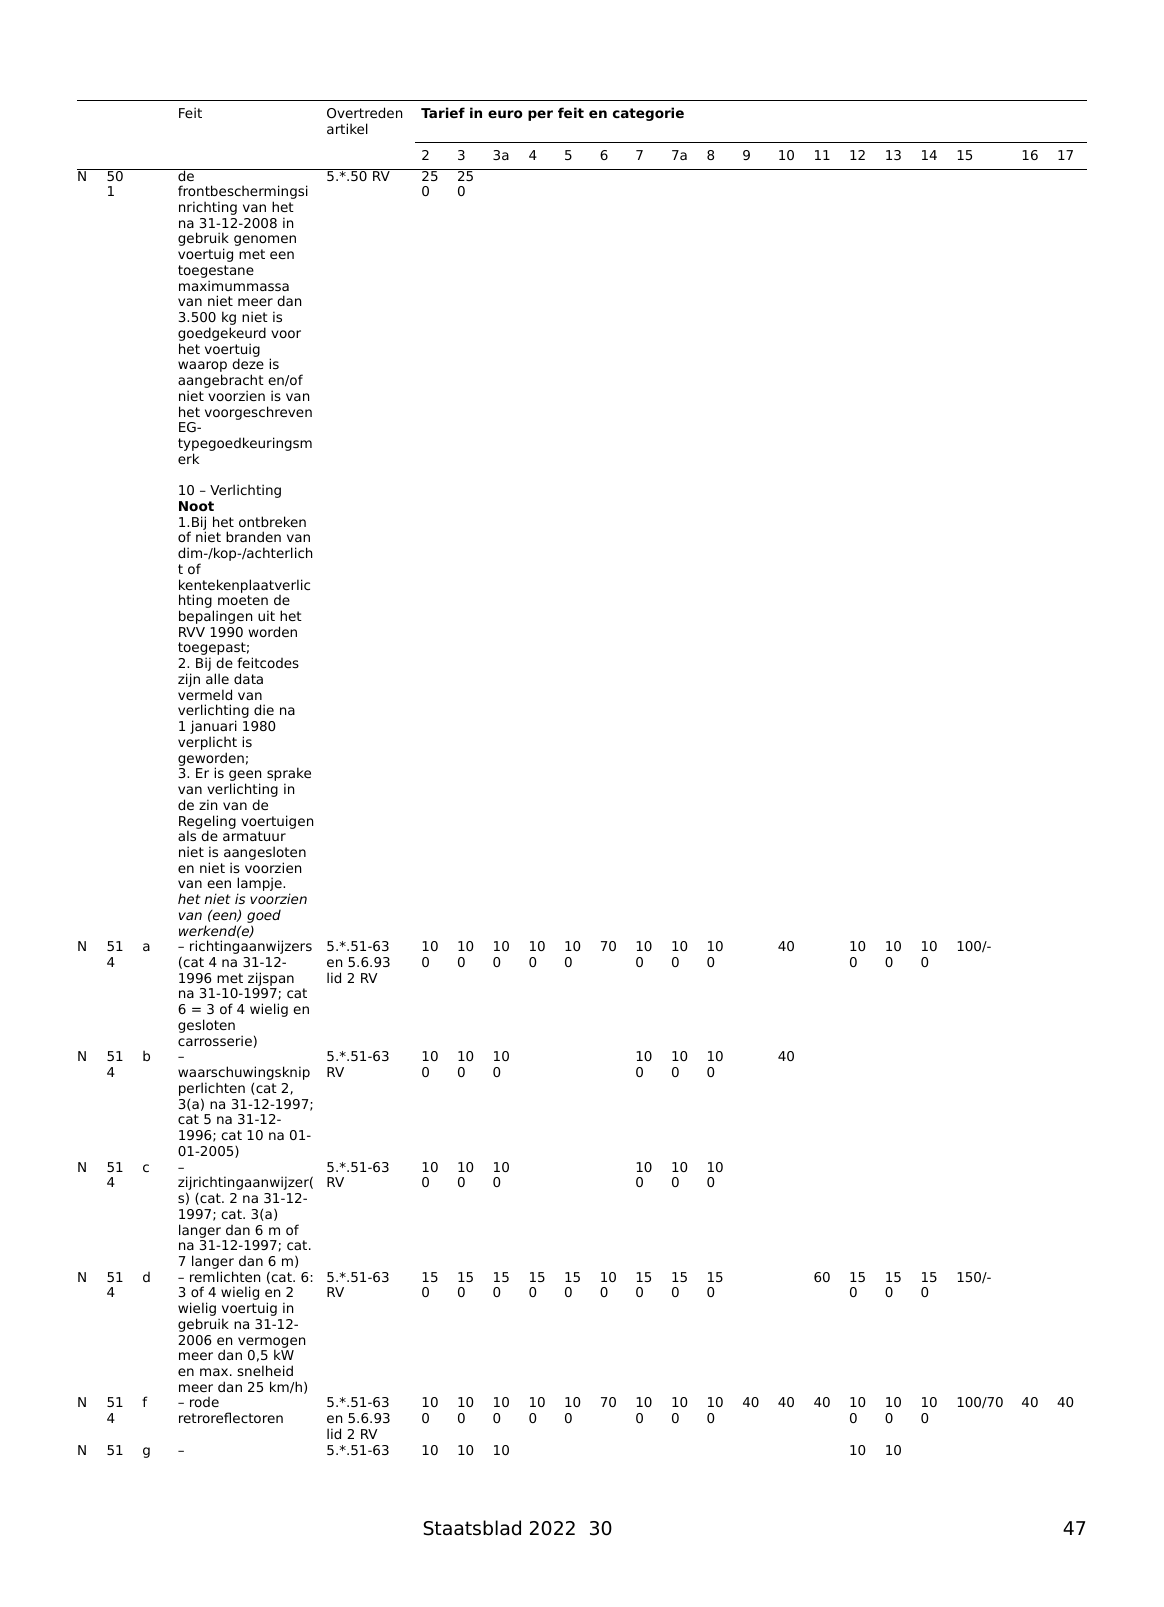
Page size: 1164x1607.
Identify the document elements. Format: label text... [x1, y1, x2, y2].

table_cell b [136, 1049, 172, 1159]
table_cell 40 [1015, 1395, 1051, 1442]
table_cell [950, 467, 1015, 483]
table_cell 10 [415, 1443, 451, 1458]
table_cell [665, 170, 701, 467]
table_cell – remlichten (cat. 6: 3 of 4 wielig en 2 wielig voertuig in gebruik na 31-12-2006 en vermogen meer dan 0,5 kW en max. snelheid meer dan 25 km/h) [172, 1270, 320, 1395]
table_cell – richtingaanwijzers (cat 4 na 31-12-1996 met zijspan na 31-10-1997; cat 6 = 3 of 4 wielig en gesloten carrosserie) [172, 939, 320, 1049]
table_cell 7 [629, 143, 665, 168]
table_cell [1051, 483, 1087, 499]
table_cell 6 [594, 143, 629, 168]
table_cell [558, 1443, 593, 1458]
table_cell [629, 467, 665, 483]
table_cell [843, 467, 879, 483]
table_cell [736, 170, 772, 467]
table_header [136, 101, 172, 142]
table_cell [808, 892, 843, 939]
table_cell 5.*.51-63 [320, 1443, 415, 1458]
table_cell 100 [629, 1049, 665, 1159]
table_cell 150 [415, 1270, 451, 1395]
table_cell [320, 766, 415, 892]
table_cell Noot [172, 499, 320, 514]
table_cell 12 [843, 143, 879, 168]
table_cell 100/- [950, 939, 1015, 1049]
table_cell [950, 1443, 1015, 1458]
table_cell [77, 656, 101, 766]
table_cell [558, 892, 593, 939]
table_header Tarief in euro per feit en categorie [415, 101, 1087, 142]
table_cell [558, 1159, 593, 1269]
table_cell 9 [736, 143, 772, 168]
table_cell [1015, 656, 1051, 766]
table_cell [629, 483, 665, 499]
table_cell 10 [879, 1443, 914, 1458]
table_cell [487, 467, 522, 483]
table_cell [101, 142, 136, 168]
table_cell [522, 1443, 558, 1458]
table_cell [522, 1049, 558, 1159]
table_cell 100 [487, 1049, 522, 1159]
table_cell 100 [914, 1395, 950, 1442]
table_cell [451, 467, 487, 483]
table_cell [1015, 892, 1051, 939]
table_cell f [136, 1395, 172, 1442]
table_cell [136, 766, 172, 892]
table_cell [914, 1049, 950, 1159]
table_cell 40 [808, 1395, 843, 1442]
table_cell 100 [594, 1270, 629, 1395]
table_cell 100 [415, 1049, 451, 1159]
table_cell [1051, 892, 1087, 939]
table_cell 100 [701, 1049, 736, 1159]
table_cell [594, 1443, 629, 1458]
table_cell 100 [487, 939, 522, 1049]
table_cell 7a [665, 143, 701, 168]
table_cell [950, 1159, 1015, 1269]
table_cell 150 [487, 1270, 522, 1395]
table_cell 514 [101, 1395, 136, 1442]
table_cell [101, 656, 136, 766]
table_cell [843, 170, 879, 467]
table_cell 5.*.51-63 en 5.6.93 lid 2 RV [320, 939, 415, 1049]
table_cell [415, 656, 451, 766]
table_cell [665, 656, 701, 766]
table_cell [736, 1443, 772, 1458]
table_cell [772, 467, 807, 483]
table_cell de frontbeschermingsinrichting van het na 31-12-2008 in gebruik genomen voertuig met een toegestane maximummassa van niet meer dan 3.500 kg niet is goedgekeurd voor het voertuig waarop deze is aangebracht en/of niet voorzien is van het voorgeschreven EG-typegoedkeuringsmerk [172, 170, 320, 467]
table_cell [665, 1443, 701, 1458]
table_cell N [77, 170, 101, 467]
table_cell [808, 1443, 843, 1458]
table_cell [808, 499, 843, 514]
table_cell 10 [772, 143, 807, 168]
table_cell – rode retroreflectoren [172, 1395, 320, 1442]
table_cell 16 [1015, 143, 1051, 168]
table_cell [736, 515, 772, 656]
table_cell 100 [879, 1395, 914, 1442]
table_cell [77, 142, 101, 168]
table_cell 100 [879, 939, 914, 1049]
table_cell [914, 170, 950, 467]
table_cell [879, 515, 914, 656]
table_cell 5.*.50 RV [320, 170, 415, 467]
table_cell [665, 499, 701, 514]
table_cell 5.*.51-63 RV [320, 1049, 415, 1159]
table_cell 3a [487, 143, 522, 168]
table_cell [701, 656, 736, 766]
table_cell 100 [665, 1049, 701, 1159]
table_cell [1051, 170, 1087, 467]
table_cell [950, 892, 1015, 939]
table_cell [665, 483, 701, 499]
table_cell [1015, 483, 1051, 499]
table_cell 40 [772, 939, 807, 1049]
table_cell [136, 499, 172, 514]
table_cell [629, 656, 665, 766]
table_cell [736, 939, 772, 1049]
table_cell [950, 170, 1015, 467]
table_cell [701, 892, 736, 939]
table_cell [736, 1049, 772, 1159]
table_cell [320, 656, 415, 766]
table_cell [629, 1443, 665, 1458]
table_cell [843, 499, 879, 514]
table_cell [772, 1270, 807, 1395]
table_cell 150 [843, 1270, 879, 1395]
table_cell 10 [451, 1443, 487, 1458]
table_cell [736, 483, 772, 499]
table_cell 100 [415, 1159, 451, 1269]
table_cell [772, 499, 807, 514]
table_cell [487, 515, 522, 656]
table_cell [1051, 515, 1087, 656]
table_cell a [136, 939, 172, 1049]
table_cell 501 [101, 170, 136, 467]
table_cell [594, 483, 629, 499]
table_cell [77, 499, 101, 514]
table_cell [629, 499, 665, 514]
table_cell 100 [914, 939, 950, 1049]
table_cell [487, 656, 522, 766]
table_cell [772, 1443, 807, 1458]
table_cell [136, 170, 172, 467]
table_cell [1051, 1049, 1087, 1159]
table_cell [772, 892, 807, 939]
table_cell het niet is voorzien van (een) goed werkend(e) [172, 892, 320, 939]
table_cell [1051, 1159, 1087, 1269]
table_cell 8 [701, 143, 736, 168]
table_cell [1015, 1443, 1051, 1458]
table_cell 100 [629, 939, 665, 1049]
table_cell [701, 499, 736, 514]
table_cell [451, 499, 487, 514]
table_cell [136, 467, 172, 483]
table_cell [736, 1159, 772, 1269]
table_cell [808, 483, 843, 499]
table_cell [487, 170, 522, 467]
table_cell 51 [101, 1443, 136, 1458]
table_cell 150 [914, 1270, 950, 1395]
table_cell 150 [629, 1270, 665, 1395]
table_cell 40 [772, 1049, 807, 1159]
table_cell [487, 483, 522, 499]
table_cell 250 [415, 170, 451, 467]
table_cell [950, 1049, 1015, 1159]
table_cell [1015, 170, 1051, 467]
table_cell [629, 515, 665, 656]
table_cell [914, 766, 950, 892]
table_cell 13 [879, 143, 914, 168]
table_cell g [136, 1443, 172, 1458]
table_cell [914, 656, 950, 766]
table_cell [136, 483, 172, 499]
table_cell [772, 656, 807, 766]
table_cell [843, 656, 879, 766]
table_cell 100 [665, 1395, 701, 1442]
table_cell [772, 766, 807, 892]
table_cell [950, 499, 1015, 514]
table_cell [415, 483, 451, 499]
table_cell [879, 766, 914, 892]
table_cell [101, 766, 136, 892]
table_cell [101, 892, 136, 939]
table_cell [522, 1159, 558, 1269]
table_cell [558, 515, 593, 656]
table_cell [451, 656, 487, 766]
table_cell [594, 515, 629, 656]
table_cell 514 [101, 1159, 136, 1269]
table_cell [415, 766, 451, 892]
table_cell [701, 1443, 736, 1458]
table_cell [879, 656, 914, 766]
table_cell [665, 766, 701, 892]
table_cell [415, 892, 451, 939]
table_cell [772, 1159, 807, 1269]
table_cell [522, 499, 558, 514]
table_cell 100 [843, 1395, 879, 1442]
table_cell 2 [415, 143, 451, 168]
table_cell [914, 483, 950, 499]
table_cell N [77, 1159, 101, 1269]
table_cell [950, 766, 1015, 892]
table_cell 100 [701, 939, 736, 1049]
table_cell 100 [629, 1395, 665, 1442]
table_cell [1051, 766, 1087, 892]
table_cell [320, 467, 415, 483]
table_cell [736, 656, 772, 766]
table_cell [77, 892, 101, 939]
table_cell [629, 766, 665, 892]
table_cell 40 [1051, 1395, 1087, 1442]
table_cell [558, 656, 593, 766]
table_cell [522, 656, 558, 766]
table_cell 100 [522, 1395, 558, 1442]
table_cell [1015, 515, 1051, 656]
table_cell [136, 142, 172, 168]
table_cell N [77, 1049, 101, 1159]
table_cell 100 [558, 1395, 593, 1442]
table_cell 514 [101, 1270, 136, 1395]
table_cell [950, 515, 1015, 656]
table_cell [451, 892, 487, 939]
table_cell [1015, 1270, 1051, 1395]
table_cell [736, 766, 772, 892]
table_cell [451, 515, 487, 656]
table_cell [1051, 1443, 1087, 1458]
table_cell [701, 766, 736, 892]
table_header Feit [172, 101, 320, 142]
table_cell 3. Er is geen sprake van verlichting in de zin van de Regeling voertuigen als de armatuur niet is aangesloten en niet is voorzien van een lampje. [172, 766, 320, 892]
table_cell [914, 1159, 950, 1269]
table_header [77, 101, 101, 142]
table_cell 60 [808, 1270, 843, 1395]
table_cell 10 [487, 1443, 522, 1458]
table_cell [879, 170, 914, 467]
table_cell [77, 515, 101, 656]
table_cell [415, 515, 451, 656]
table_cell [736, 499, 772, 514]
table_cell [558, 170, 593, 467]
table_cell [736, 892, 772, 939]
table_cell N [77, 1443, 101, 1458]
table_cell 100 [451, 939, 487, 1049]
table_cell [522, 766, 558, 892]
table_cell 10 – Verlichting [172, 483, 320, 499]
table_cell [451, 483, 487, 499]
table_cell 5.*.51-63 RV [320, 1159, 415, 1269]
table_cell [843, 1159, 879, 1269]
table_cell 10 [843, 1443, 879, 1458]
table_cell [950, 483, 1015, 499]
table_cell [594, 766, 629, 892]
table_cell [77, 483, 101, 499]
table_cell [772, 483, 807, 499]
table_cell [665, 515, 701, 656]
table_cell – [172, 1443, 320, 1458]
table_cell [101, 515, 136, 656]
table_cell [487, 892, 522, 939]
table_cell [736, 1270, 772, 1395]
table_cell [1015, 499, 1051, 514]
table_cell [594, 467, 629, 483]
table_cell [594, 1159, 629, 1269]
table_cell [629, 892, 665, 939]
table_cell N [77, 1270, 101, 1395]
table_cell [879, 499, 914, 514]
table_cell [77, 467, 101, 483]
table_cell 40 [736, 1395, 772, 1442]
table_cell 15 [950, 143, 1015, 168]
table_cell [320, 142, 415, 168]
table_cell 5.*.51-63 RV [320, 1270, 415, 1395]
table_cell [1051, 939, 1087, 1049]
table_cell 2. Bij de feitcodes zijn alle data vermeld van verlichting die na 1 januari 1980 verplicht is geworden; [172, 656, 320, 766]
table_cell [665, 467, 701, 483]
table_cell [879, 483, 914, 499]
table_cell 150 [701, 1270, 736, 1395]
table_cell [558, 483, 593, 499]
table_cell [136, 656, 172, 766]
table_cell 11 [808, 143, 843, 168]
table_cell [415, 499, 451, 514]
table_cell N [77, 939, 101, 1049]
table_cell [701, 170, 736, 467]
table_cell 100 [701, 1395, 736, 1442]
table_cell 4 [522, 143, 558, 168]
table_cell [320, 499, 415, 514]
table_cell [736, 467, 772, 483]
table_cell [522, 483, 558, 499]
table_cell [594, 1049, 629, 1159]
table_cell [914, 1443, 950, 1458]
table_cell 3 [451, 143, 487, 168]
table_cell [77, 766, 101, 892]
table_cell [594, 170, 629, 467]
table_cell 100 [415, 1395, 451, 1442]
table_cell 100 [558, 939, 593, 1049]
table_cell 100/70 [950, 1395, 1015, 1442]
table_cell 40 [772, 1395, 807, 1442]
table_cell [558, 1049, 593, 1159]
table_cell [1051, 499, 1087, 514]
table_cell [451, 766, 487, 892]
table_cell 100 [487, 1159, 522, 1269]
table_cell [808, 515, 843, 656]
table_cell 514 [101, 1049, 136, 1159]
table_cell [665, 892, 701, 939]
table_cell 70 [594, 939, 629, 1049]
table_cell [522, 467, 558, 483]
table_cell 1.Bij het ontbreken of niet branden van dim-/kop-/achterlicht of kentekenplaatverlichting moeten de bepalingen uit het RVV 1990 worden toegepast; [172, 515, 320, 656]
table_cell [1015, 467, 1051, 483]
table_cell [522, 892, 558, 939]
table_cell 100 [629, 1159, 665, 1269]
table_cell 100 [665, 1159, 701, 1269]
table_cell [914, 499, 950, 514]
table_cell [629, 170, 665, 467]
table_cell [1015, 939, 1051, 1049]
table_cell [914, 467, 950, 483]
table_cell 150 [558, 1270, 593, 1395]
table_cell [808, 1049, 843, 1159]
table_cell 14 [914, 143, 950, 168]
table_cell – zijrichtingaanwijzer(s) (cat. 2 na 31-12-1997; cat. 3(a) langer dan 6 m of na 31-12-1997; cat. 7 langer dan 6 m) [172, 1159, 320, 1269]
table_cell [808, 467, 843, 483]
table_cell [914, 892, 950, 939]
table_cell [808, 170, 843, 467]
table_cell 5.*.51-63 en 5.6.93 lid 2 RV [320, 1395, 415, 1442]
table_cell [594, 499, 629, 514]
table_cell 150 [665, 1270, 701, 1395]
table_cell [487, 499, 522, 514]
table_cell 100 [522, 939, 558, 1049]
table_header Overtreden artikel [320, 101, 415, 142]
table_cell [950, 656, 1015, 766]
table_cell [558, 467, 593, 483]
table_cell [701, 467, 736, 483]
table_cell 100 [487, 1395, 522, 1442]
table_cell [843, 892, 879, 939]
table_cell [808, 656, 843, 766]
table_cell [415, 467, 451, 483]
table_cell [136, 892, 172, 939]
table_cell 100 [451, 1395, 487, 1442]
table_cell [1015, 1049, 1051, 1159]
table_cell 100 [843, 939, 879, 1049]
table_cell [522, 170, 558, 467]
table_cell [701, 483, 736, 499]
table_cell [808, 766, 843, 892]
table_cell 150 [451, 1270, 487, 1395]
table_cell [487, 766, 522, 892]
table_cell 17 [1051, 143, 1087, 168]
table_cell 150 [879, 1270, 914, 1395]
table_cell c [136, 1159, 172, 1269]
table_cell [320, 892, 415, 939]
table_cell [1015, 766, 1051, 892]
table_cell [172, 467, 320, 483]
table_cell 100 [451, 1049, 487, 1159]
table_cell 150 [522, 1270, 558, 1395]
table_cell 250 [451, 170, 487, 467]
table_cell [879, 892, 914, 939]
table_cell [1051, 467, 1087, 483]
table_cell [594, 656, 629, 766]
table_cell 100 [451, 1159, 487, 1269]
table_cell 100 [701, 1159, 736, 1269]
table_cell 70 [594, 1395, 629, 1442]
table_cell [1051, 1270, 1087, 1395]
table_cell [843, 766, 879, 892]
table_cell 100 [665, 939, 701, 1049]
table_cell [808, 1159, 843, 1269]
table_cell – waarschuwingsknipperlichten (cat 2, 3(a) na 31-12-1997; cat 5 na 31-12-1996; cat 10 na 01-01-2005) [172, 1049, 320, 1159]
table_cell [914, 515, 950, 656]
table_cell [101, 499, 136, 514]
table_cell [879, 467, 914, 483]
table_cell [879, 1049, 914, 1159]
table_cell [172, 142, 320, 168]
table_cell [843, 1049, 879, 1159]
table_cell [101, 483, 136, 499]
table_cell [558, 766, 593, 892]
table_cell 150/- [950, 1270, 1015, 1395]
table_cell [1015, 1159, 1051, 1269]
table_cell [772, 515, 807, 656]
table_cell 514 [101, 939, 136, 1049]
table_cell [701, 515, 736, 656]
table_cell [101, 467, 136, 483]
table_cell [843, 483, 879, 499]
table_cell d [136, 1270, 172, 1395]
table_cell [808, 939, 843, 1049]
table_cell [522, 515, 558, 656]
table_cell 100 [415, 939, 451, 1049]
table_cell [558, 499, 593, 514]
table_cell [879, 1159, 914, 1269]
table_cell [320, 483, 415, 499]
table_cell [1051, 656, 1087, 766]
table_cell [136, 515, 172, 656]
table_cell N [77, 1395, 101, 1442]
table_cell [772, 170, 807, 467]
table_cell 5 [558, 143, 593, 168]
table_cell [594, 892, 629, 939]
table_header [101, 101, 136, 142]
table_cell [320, 515, 415, 656]
table_cell [843, 515, 879, 656]
